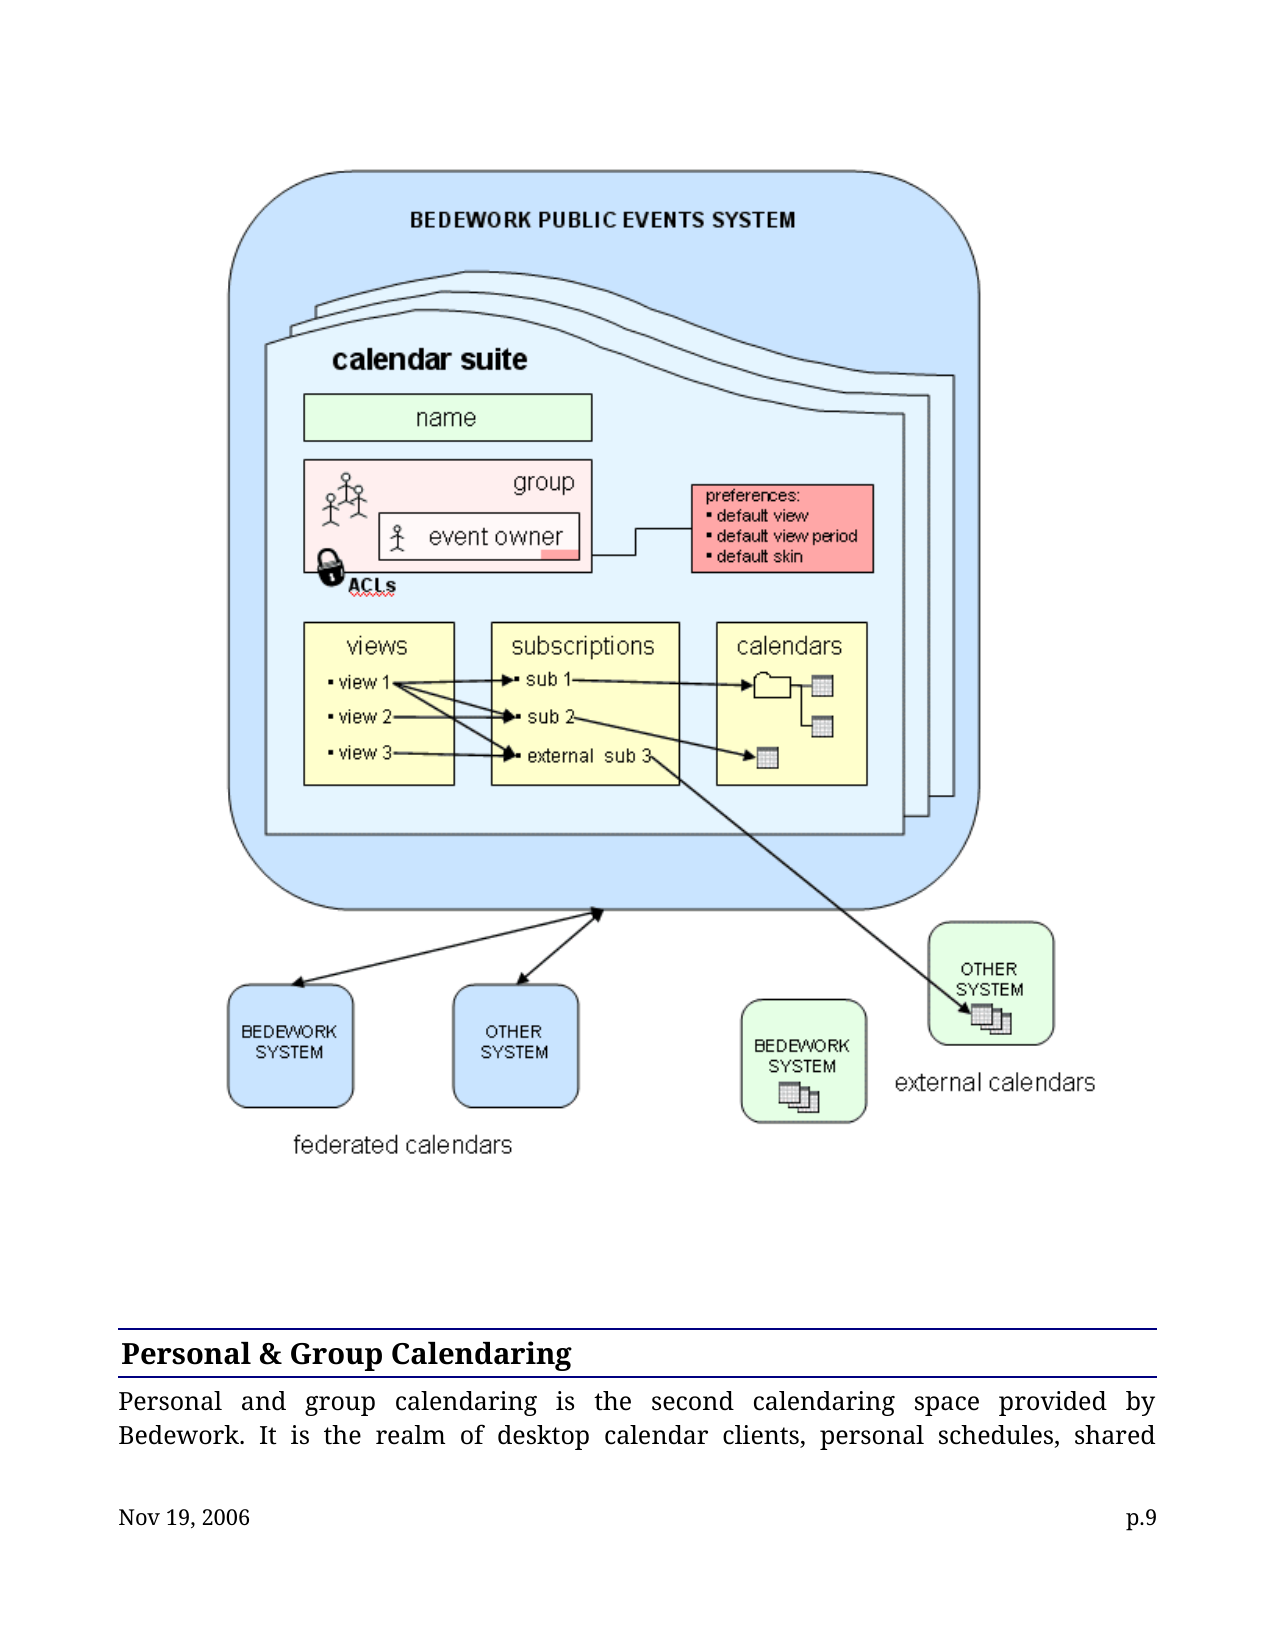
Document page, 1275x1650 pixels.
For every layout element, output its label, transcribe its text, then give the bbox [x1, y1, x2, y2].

subtitle Personal & Group Calendaring [118, 1330, 1157, 1376]
picture [202, 148, 1112, 1193]
text Personal and group calendaring is the second calendaring space provided by Bedework. It is the realm of desktop calendar clients, personal schedules, shared [118, 1384, 1157, 1452]
